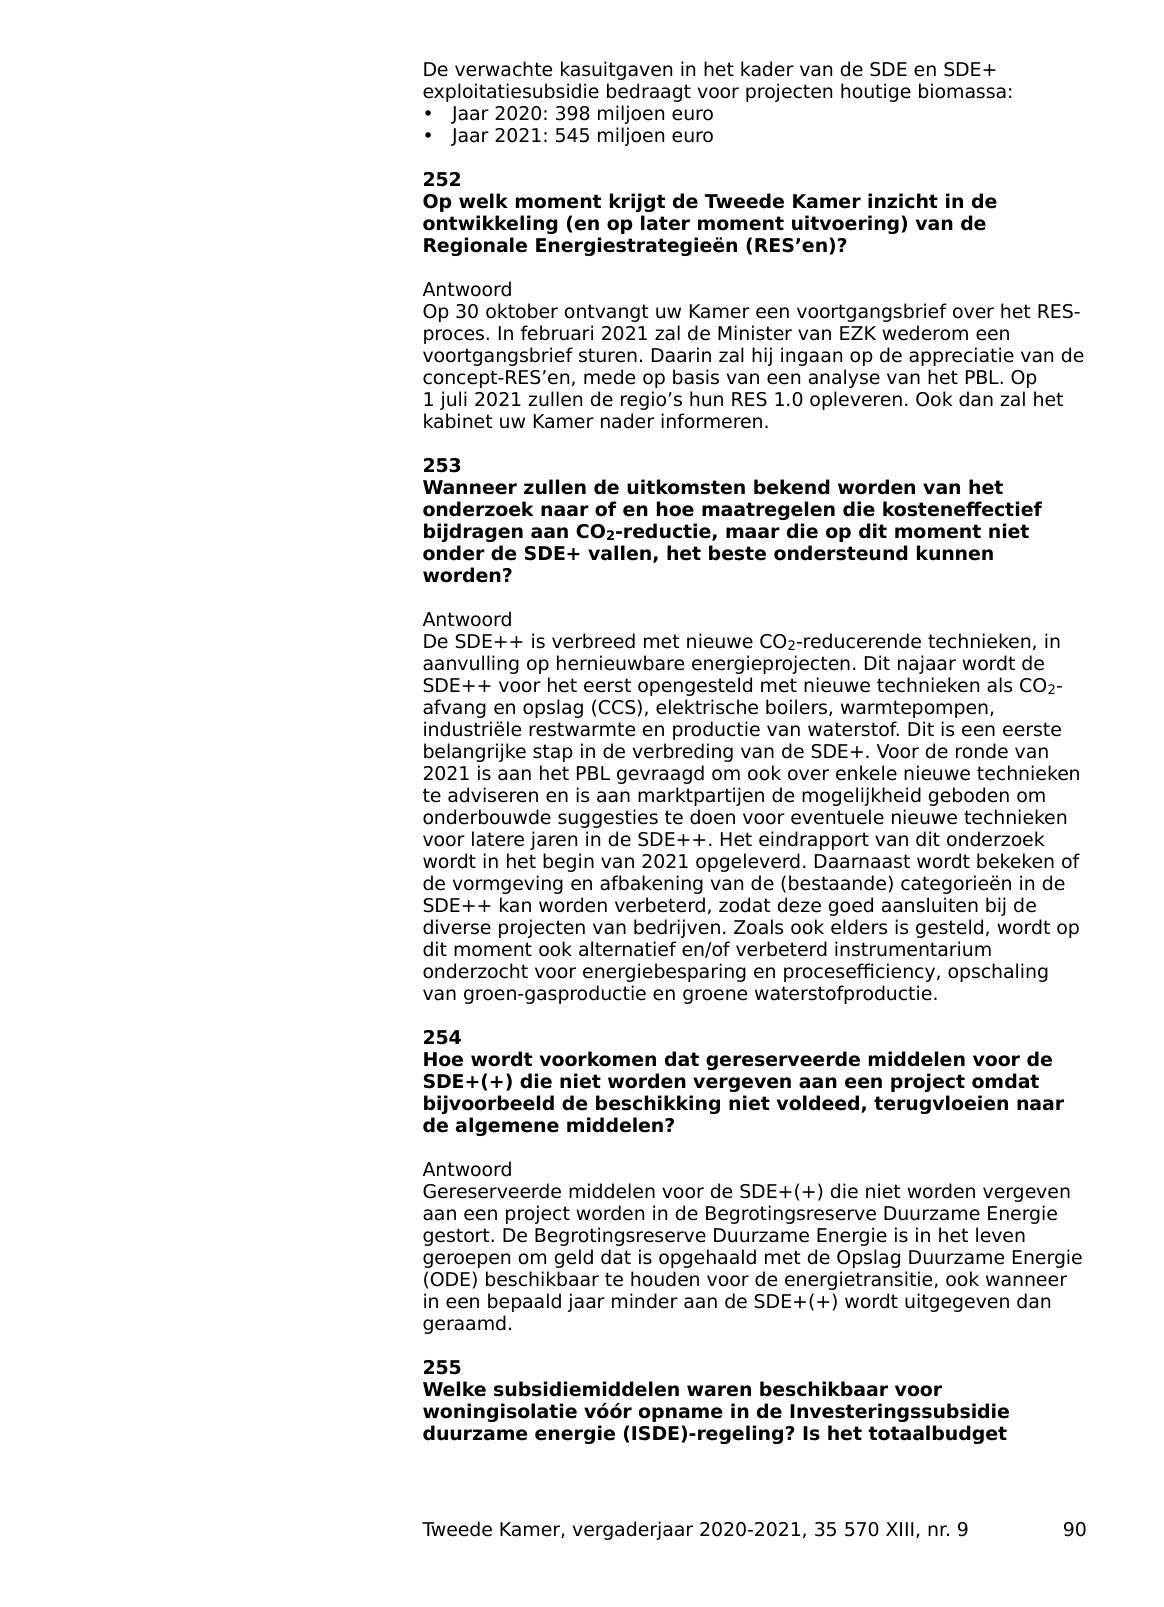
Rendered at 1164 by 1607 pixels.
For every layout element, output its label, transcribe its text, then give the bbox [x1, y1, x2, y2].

text Wanneer zullen de uitkomsten bekend worden van het onderzoek naar of en hoe maatregelen die kosteneffectief bijdragen aan CO2-reductie, maar die op dit moment niet onder de SDE+ vallen, het beste ondersteund kunnen worden? [422, 477, 1087, 587]
text Antwoord [422, 279, 1087, 301]
text 253 [422, 455, 1087, 477]
text • Jaar 2020: 398 miljoen euro [422, 103, 1087, 125]
text Welke subsidiemiddelen waren beschikbaar voor woningisolatie vóór opname in de Investeringssubsidie duurzame energie (ISDE)-regeling? Is het totaalbudget [422, 1379, 1087, 1445]
text • Jaar 2021: 545 miljoen euro [422, 125, 1087, 147]
text 254 [422, 1027, 1087, 1049]
text 252 [422, 169, 1087, 191]
text De verwachte kasuitgaven in het kader van de SDE en SDE+ exploitatiesubsidie bedraagt voor projecten houtige biomassa: [422, 59, 1087, 103]
text Antwoord [422, 609, 1087, 631]
text De SDE++ is verbreed met nieuwe CO2-reducerende technieken, in aanvulling op hernieuwbare energieprojecten. Dit najaar wordt de SDE++ voor het eerst opengesteld met nieuwe technieken als CO2-afvang en opslag (CCS), elektrische boilers, warmtepompen, industriële restwarmte en productie van waterstof. Dit is een eerste belangrijke stap in de verbreding van de SDE+. Voor de ronde van 2021 is aan het PBL gevraagd om ook over enkele nieuwe technieken te adviseren en is aan marktpartijen de mogelijkheid geboden om onderbouwde suggesties te doen voor eventuele nieuwe technieken voor latere jaren in de SDE++. Het eindrapport van dit onderzoek wordt in het begin van 2021 opgeleverd. Daarnaast wordt bekeken of de vormgeving en afbakening van de (bestaande) categorieën in de SDE++ kan worden verbeterd, zodat deze goed aansluiten bij de diverse projecten van bedrijven. Zoals ook elders is gesteld, wordt op dit moment ook alternatief en/of verbeterd instrumentarium onderzocht voor energiebesparing en procesefficiency, opschaling van groen-gasproductie en groene waterstofproductie. [422, 631, 1087, 1005]
text 255 [422, 1357, 1087, 1379]
text Op 30 oktober ontvangt uw Kamer een voortgangsbrief over het RES-proces. In februari 2021 zal de Minister van EZK wederom een voortgangsbrief sturen. Daarin zal hij ingaan op de appreciatie van de concept-RES’en, mede op basis van een analyse van het PBL. Op 1 juli 2021 zullen de regio’s hun RES 1.0 opleveren. Ook dan zal het kabinet uw Kamer nader informeren. [422, 301, 1087, 433]
text Gereserveerde middelen voor de SDE+(+) die niet worden vergeven aan een project worden in de Begrotingsreserve Duurzame Energie gestort. De Begrotingsreserve Duurzame Energie is in het leven geroepen om geld dat is opgehaald met de Opslag Duurzame Energie (ODE) beschikbaar te houden voor de energietransitie, ook wanneer in een bepaald jaar minder aan de SDE+(+) wordt uitgegeven dan geraamd. [422, 1181, 1087, 1335]
text Hoe wordt voorkomen dat gereserveerde middelen voor de SDE+(+) die niet worden vergeven aan een project omdat bijvoorbeeld de beschikking niet voldeed, terugvloeien naar de algemene middelen? [422, 1049, 1087, 1137]
text Antwoord [422, 1159, 1087, 1181]
text Op welk moment krijgt de Tweede Kamer inzicht in de ontwikkeling (en op later moment uitvoering) van de Regionale Energiestrategieën (RES’en)? [422, 191, 1087, 257]
